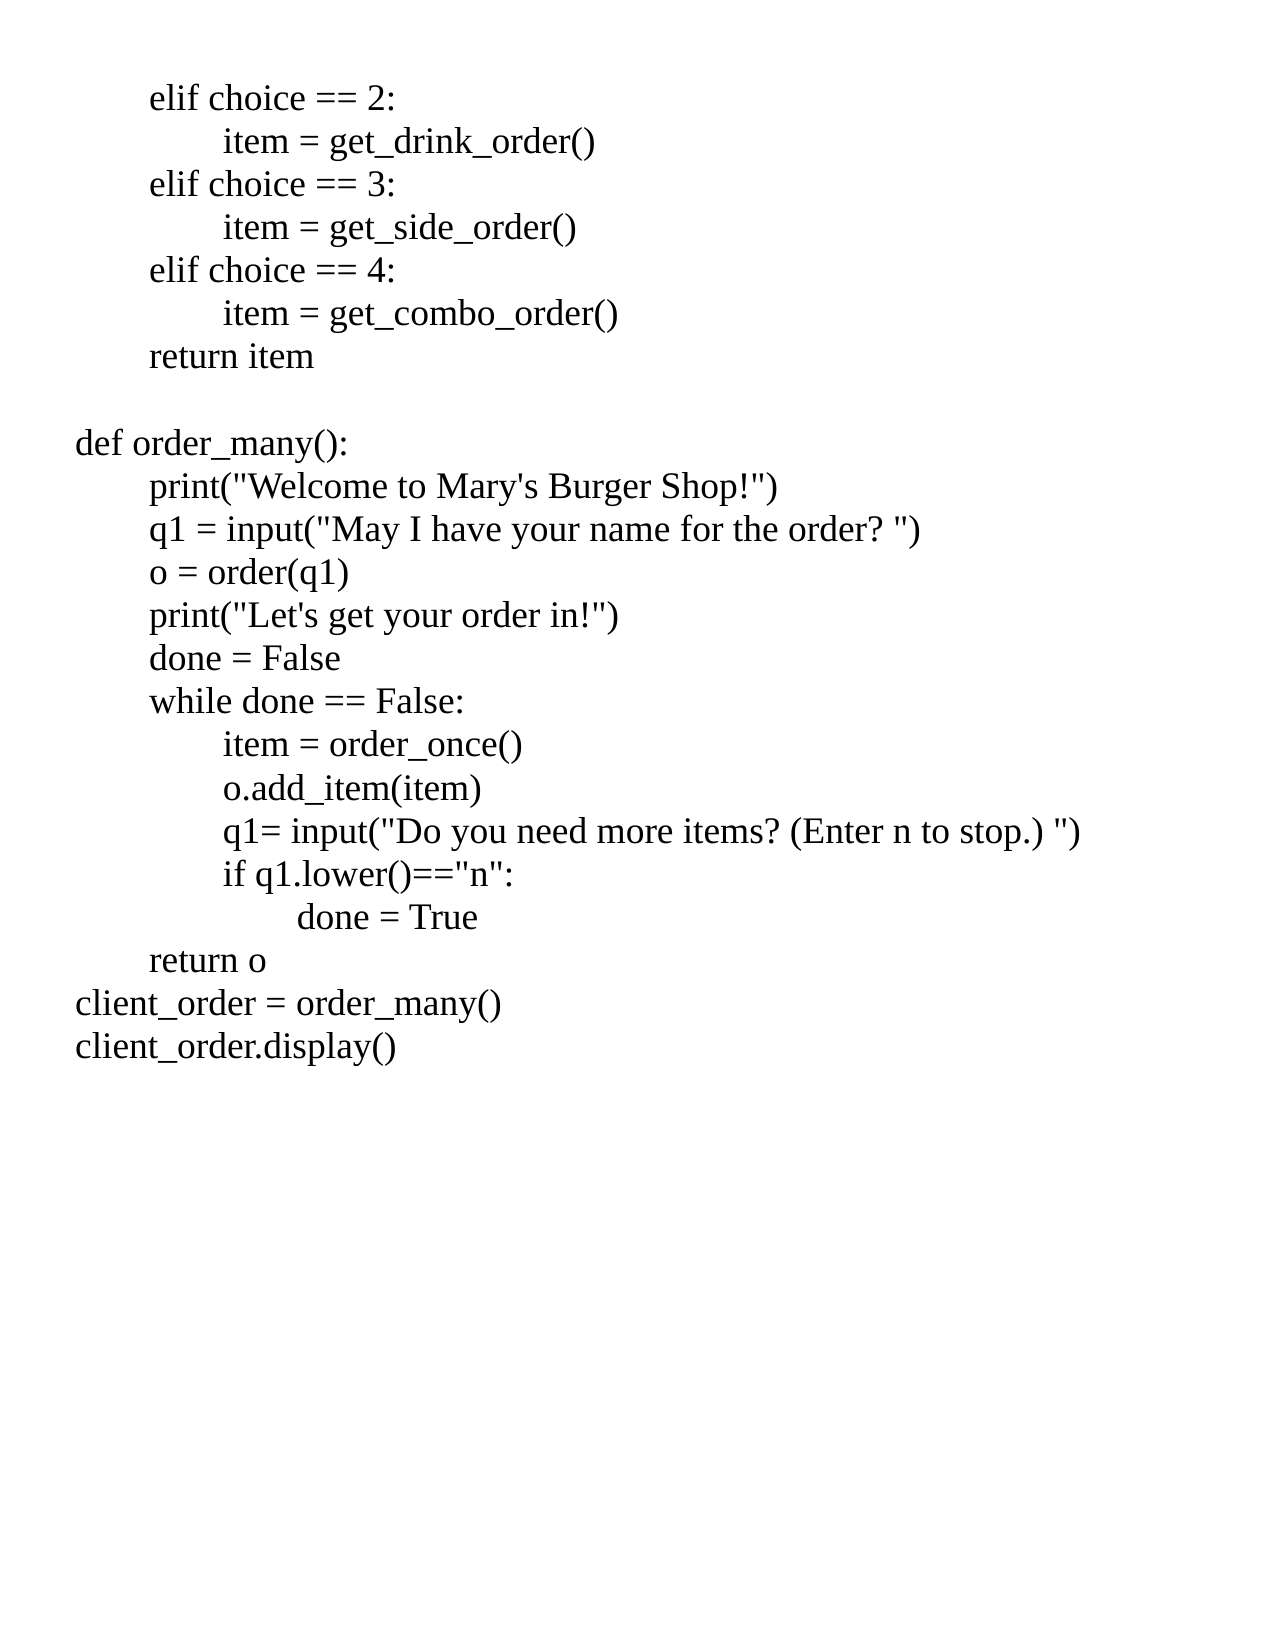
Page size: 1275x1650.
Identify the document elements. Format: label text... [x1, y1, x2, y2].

text item = order_once() [75, 722, 1200, 765]
text item = get_drink_order() [75, 118, 1200, 161]
text item = get_side_order() [75, 204, 1200, 247]
text print("Let's get your order in!") [75, 592, 1200, 636]
text o = order(q1) [75, 549, 1200, 592]
text done = True [75, 894, 1200, 937]
text q1= input("Do you need more items? (Enter n to stop.) ") [75, 808, 1200, 851]
text client_order.display() [75, 1024, 1200, 1067]
text def order_many(): [75, 420, 1200, 463]
text return o [75, 937, 1200, 981]
text item = get_combo_order() [75, 291, 1200, 334]
text return item [75, 334, 1200, 377]
text q1 = input("May I have your name for the order? ") [75, 506, 1200, 549]
text client_order = order_many() [75, 981, 1200, 1024]
text if q1.lower()=="n": [75, 851, 1200, 894]
text o.add_item(item) [75, 765, 1200, 808]
text while done == False: [75, 679, 1200, 722]
text elif choice == 4: [75, 247, 1200, 291]
text elif choice == 2: [75, 75, 1200, 118]
text done = False [75, 636, 1200, 679]
text print("Welcome to Mary's Burger Shop!") [75, 463, 1200, 506]
text elif choice == 3: [75, 161, 1200, 204]
